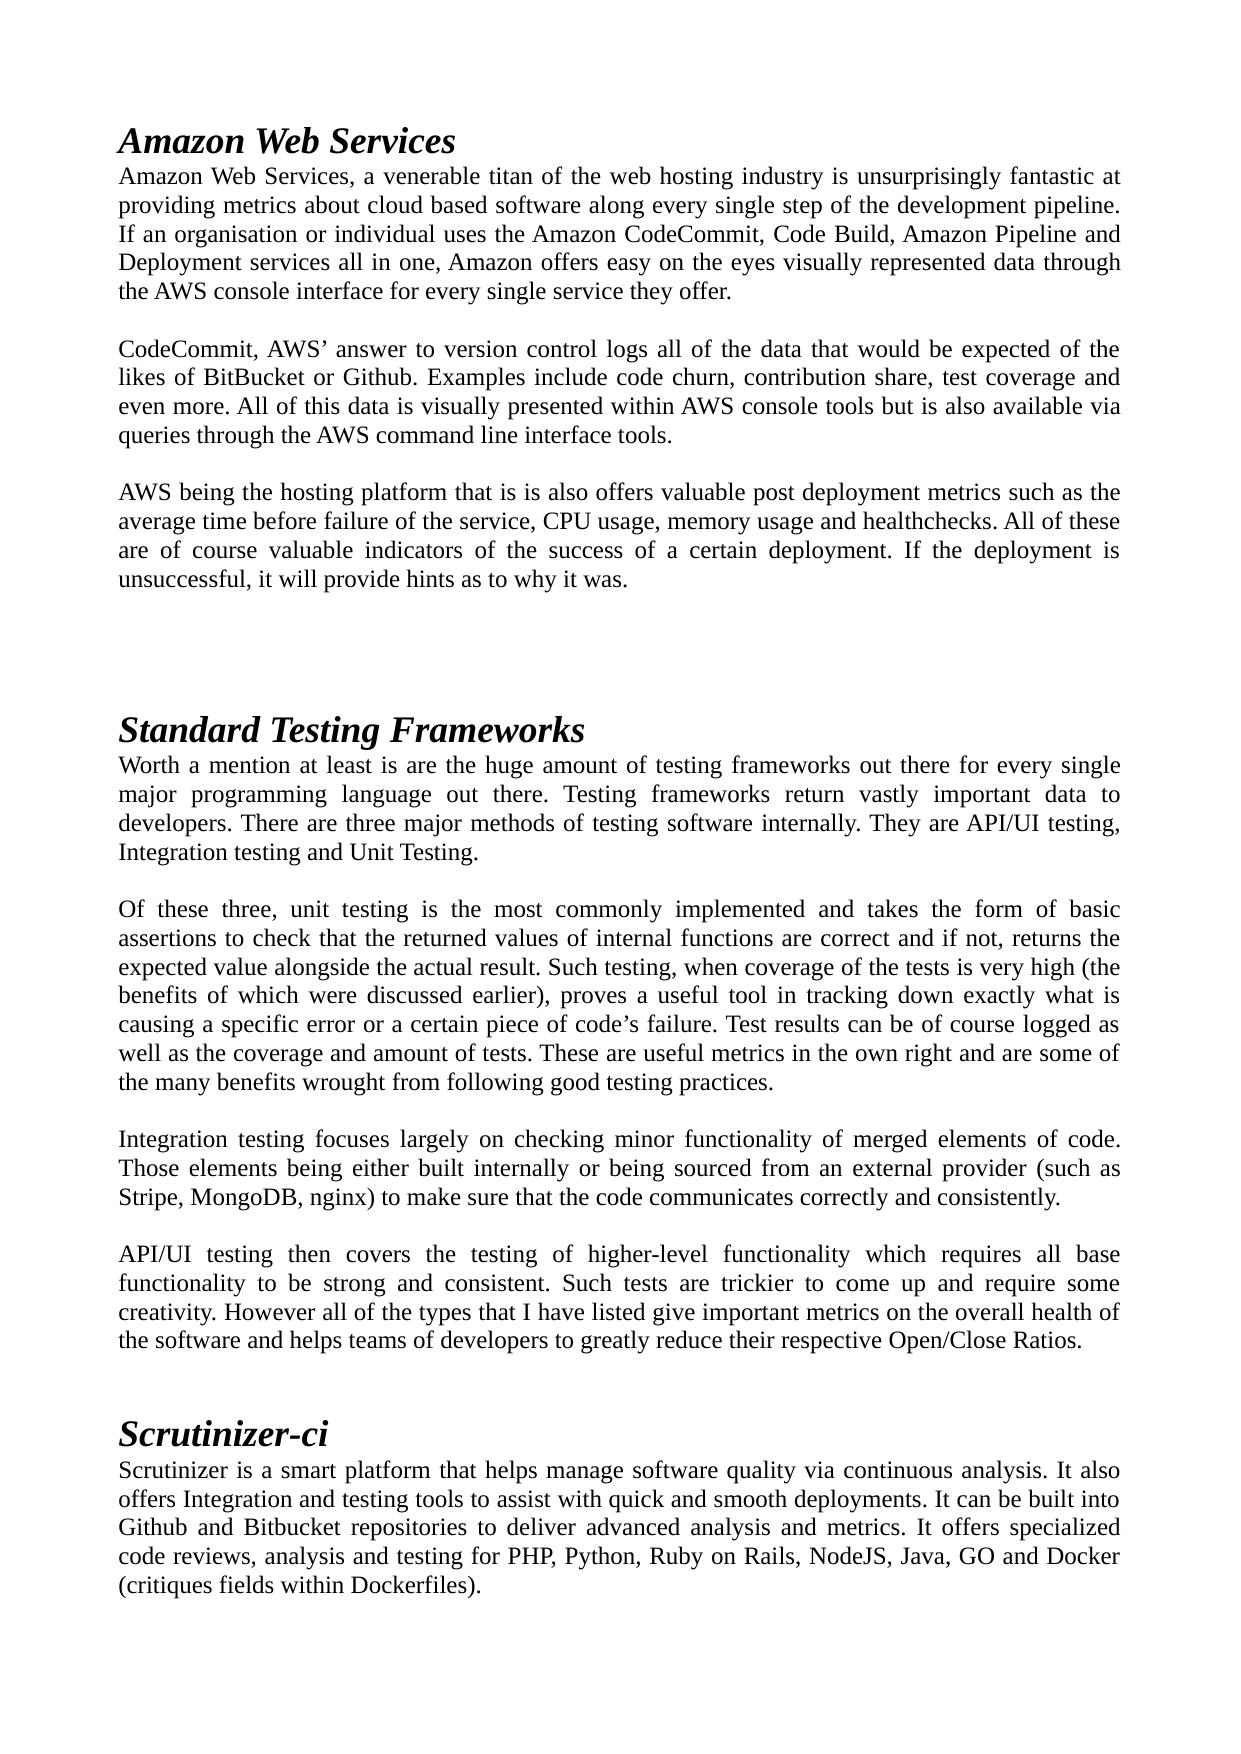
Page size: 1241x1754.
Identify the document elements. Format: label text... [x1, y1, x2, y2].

text AWS being the hosting platform that is is also offers valuable post deployment metrics such as the average time before failure of the service, CPU usage, memory usage and healthchecks. All of these are of course valuable indicators of the success of a certain deployment. If the deployment is unsuccessful, it will provide hints as to why it was. [118, 477, 1122, 592]
text API/UI testing then covers the testing of higher-level functionality which requires all base functionality to be strong and consistent. Such tests are trickier to come up and require some creativity. However all of the types that I have listed give important metrics on the overall health of the software and helps teams of developers to greatly reduce their respective Open/Close Ratios. [118, 1239, 1122, 1354]
text Scrutinizer-ci [118, 1412, 1122, 1455]
text Amazon Web Services, a venerable titan of the web hosting industry is unsurprisingly fantastic at providing metrics about cloud based software along every single step of the development pipeline. If an organisation or individual uses the Amazon CodeCommit, Code Build, Amazon Pipeline and Deployment services all in one, Amazon offers easy on the eyes visually represented data through the AWS console interface for every single service they offer. [118, 161, 1122, 305]
text Amazon Web Services [118, 118, 1122, 161]
text CodeCommit, AWS’ answer to version control logs all of the data that would be expected of the likes of BitBucket or Github. Examples include code churn, contribution share, test coverage and even more. All of this data is visually presented within AWS console tools but is also available via queries through the AWS command line interface tools. [118, 334, 1122, 449]
text Of these three, unit testing is the most commonly implemented and takes the form of basic assertions to check that the returned values of internal functions are correct and if not, returns the expected value alongside the actual result. Such testing, when coverage of the tests is very high (the benefits of which were discussed earlier), proves a useful tool in tracking down exactly what is causing a specific error or a certain piece of code’s failure. Test results can be of course logged as well as the coverage and amount of tests. These are useful metrics in the own right and are some of the many benefits wrought from following good testing practices. [118, 894, 1122, 1096]
text Scrutinizer is a smart platform that helps manage software quality via continuous analysis. It also offers Integration and testing tools to assist with quick and smooth deployments. It can be built into Github and Bitbucket repositories to deliver advanced analysis and metrics. It offers specialized code reviews, analysis and testing for PHP, Python, Ruby on Rails, NodeJS, Java, GO and Docker (critiques fields within Dockerfiles). [118, 1455, 1122, 1599]
text Standard Testing Frameworks [118, 707, 1122, 751]
text Worth a mention at least is are the huge amount of testing frameworks out there for every single major programming language out there. Testing frameworks return vastly important data to developers. There are three major methods of testing software internally. They are API/UI testing, Integration testing and Unit Testing. [118, 751, 1122, 866]
text Integration testing focuses largely on checking minor functionality of merged elements of code. Those elements being either built internally or being sourced from an external provider (such as Stripe, MongoDB, nginx) to make sure that the code communicates correctly and consistently. [118, 1124, 1122, 1211]
